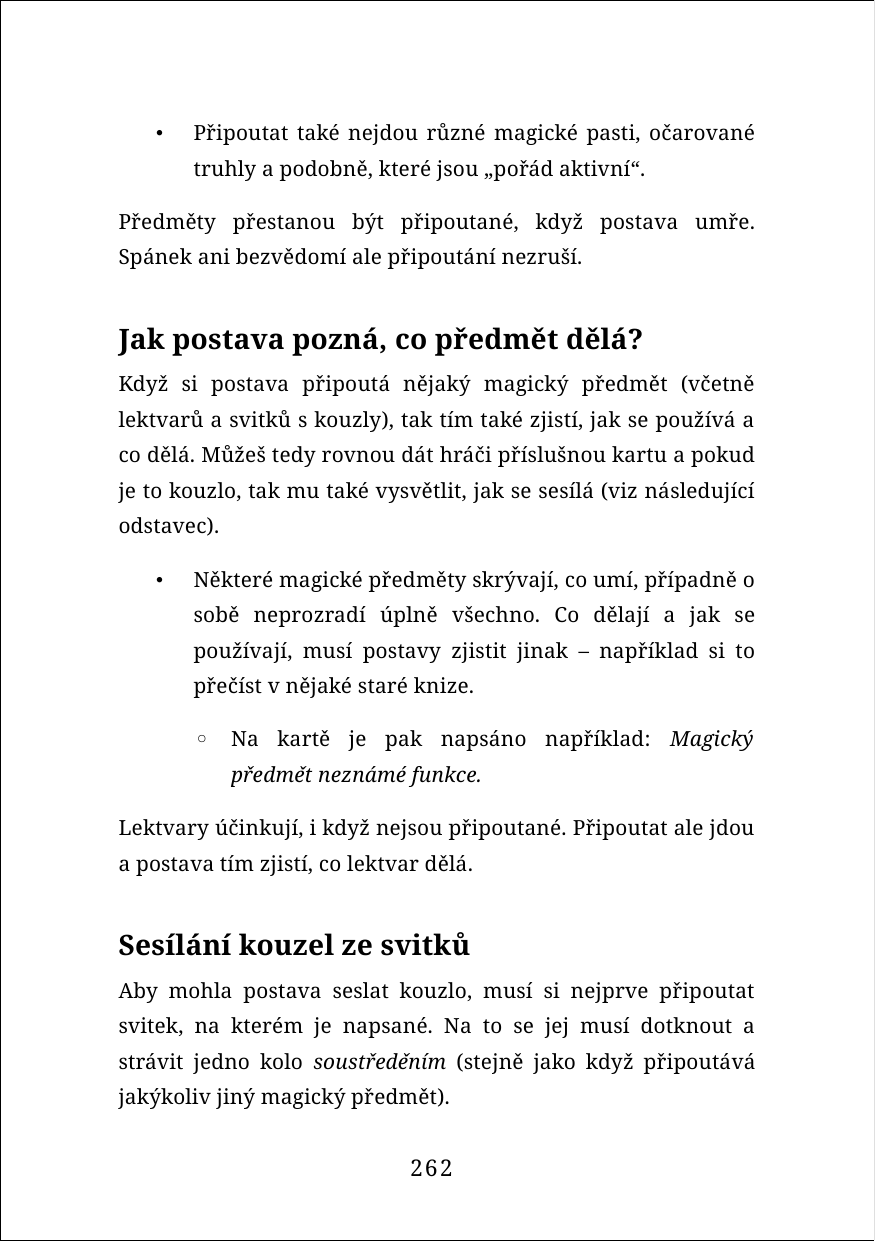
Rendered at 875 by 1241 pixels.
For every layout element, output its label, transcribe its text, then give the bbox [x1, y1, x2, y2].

text Lektvary účinkují, i když nejsou připoutané. Připoutat ale jdou a postava tím zjistí, co lektvar dělá. [118, 813, 756, 877]
list Na kartě je pak napsáno například: Magický předmět neznámé funkce. [193, 724, 756, 788]
text Aby mohla postava seslat kouzlo, musí si nejprve připoutat svitek, na kterém je napsané. Na to se jej musí dotknout a strávit jedno kolo soustředěním (stejně jako když připoutává jakýkoliv jiný magický předmět). [118, 976, 756, 1111]
list Některé magické předměty skrývají, co umí, případně o sobě neprozradí úplně všechno. Co dělají a jak se používají, musí postavy zjistit jinak – například si to přečíst v nějaké staré knize. [156, 565, 756, 700]
subtitle Jak postava pozná, co předmět dělá? [118, 319, 756, 358]
list Připoutat také nejdou různé magické pasti, očarované truhly a podobně, které jsou „pořád aktivní“. [156, 118, 756, 182]
text Předměty přestanou být připoutané, když postava umře. Spánek ani bezvědomí ale připoutání nezruší. [118, 207, 756, 271]
subtitle Sesílání kouzel ze svitků [118, 926, 756, 964]
text Když si postava připoutá nějaký magický předmět (včetně lektvarů a svitků s kouzly), tak tím také zjistí, jak se používá a co dělá. Můžeš tedy rovnou dát hráči příslušnou kartu a pokud je to kouzlo, tak mu také vysvětlit, jak se sesílá (viz následující odstavec). [118, 369, 756, 540]
